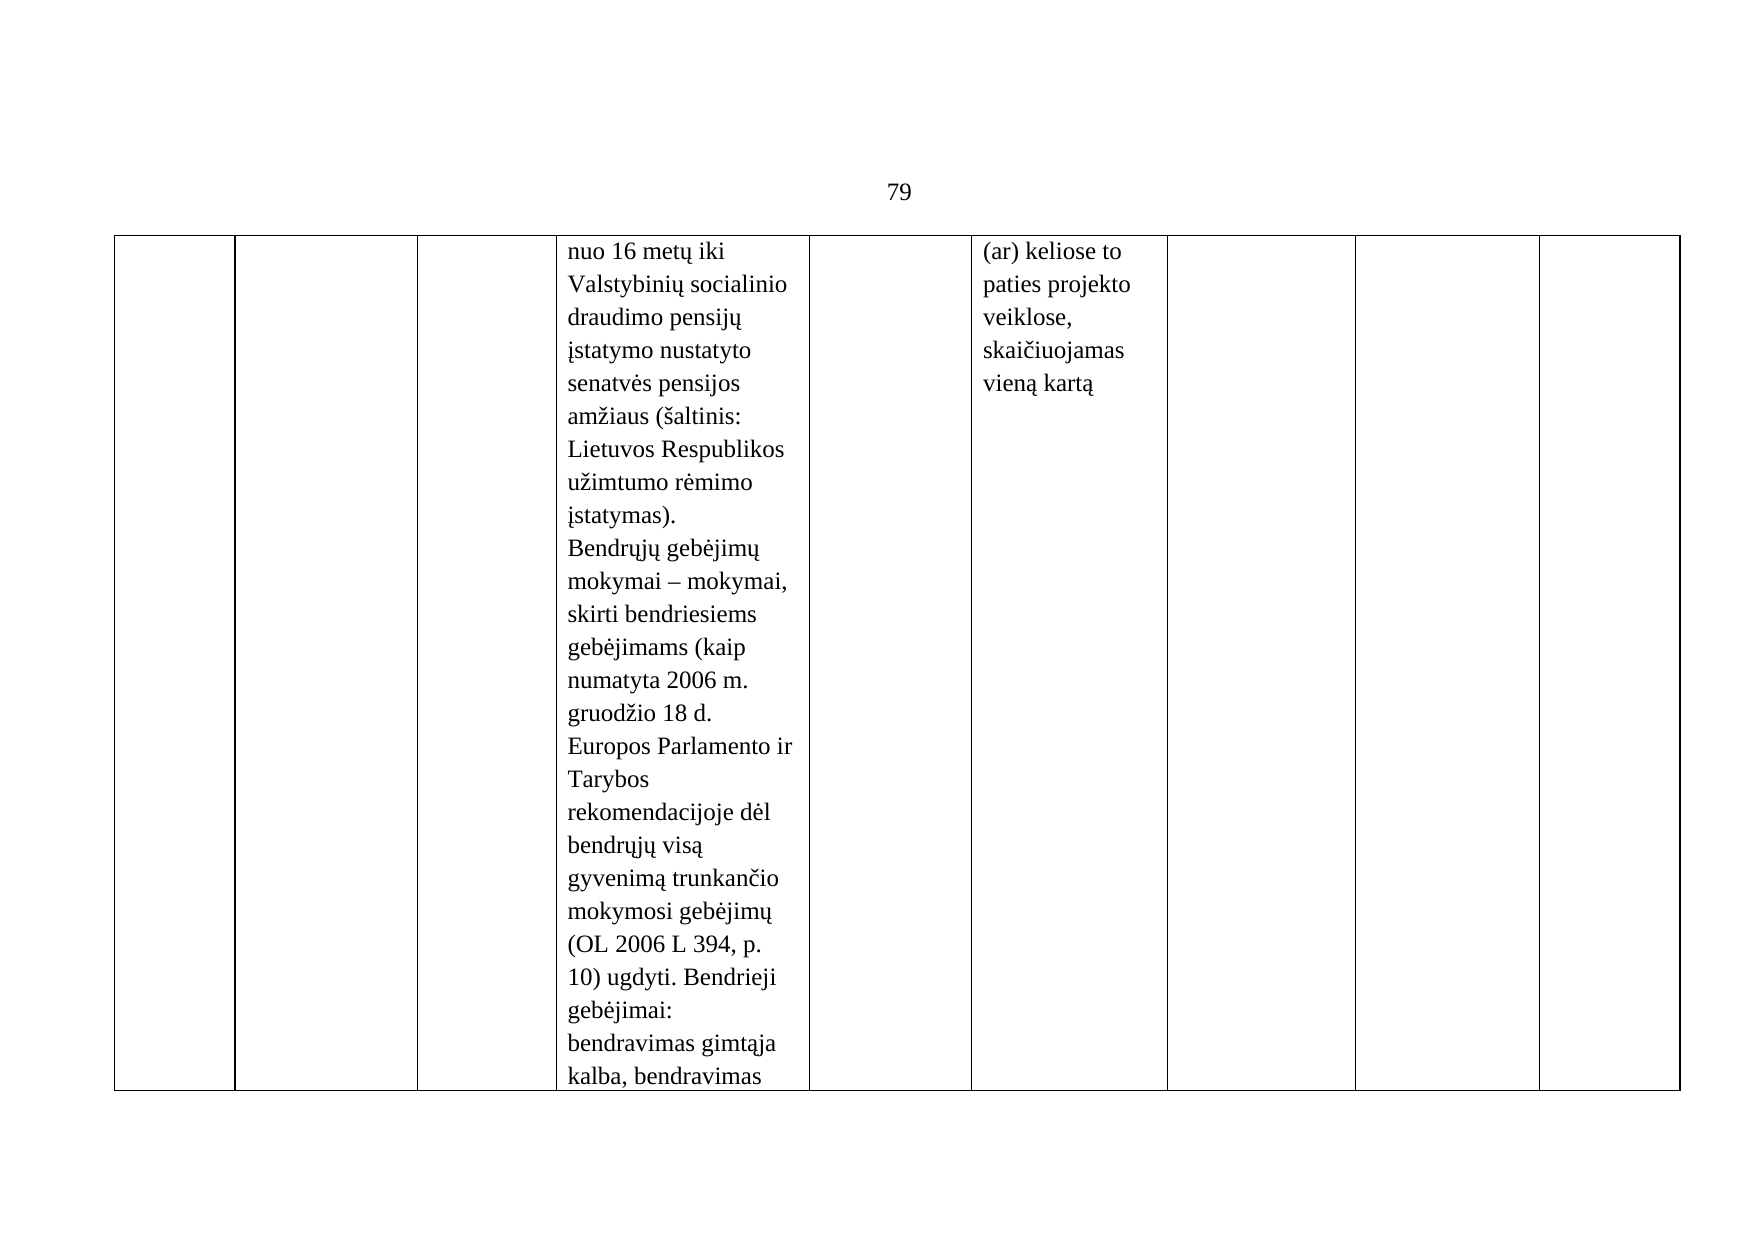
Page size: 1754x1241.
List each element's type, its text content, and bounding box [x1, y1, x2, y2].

table_cell nuo 16 metų iki Valstybinių socialinio draudimo pensijų įstatymo nustatyto senatvės pensijos amžiaus (šaltinis: Lietuvos Respublikos užimtumo rėmimo įstatymas). Bendrųjų gebėjimų mokymai – mokymai, skirti bendriesiems gebėjimams (kaip numatyta 2006 m. gruodžio 18 d. Europos Parlamento ir Tarybos rekomendacijoje dėl bendrųjų visą gyvenimą trunkančio mokymosi gebėjimų (OL 2006 L 394, p. 10) ugdyti. Bendrieji gebėjimai: bendravimas gimtąja kalba, bendravimas [557, 236, 809, 1090]
table_cell [115, 236, 234, 1090]
table_cell [1356, 236, 1539, 1090]
table_cell [418, 236, 556, 1090]
table_cell [1540, 236, 1679, 1090]
table_cell [810, 236, 971, 1090]
table_cell [236, 236, 417, 1090]
table_cell [1168, 236, 1355, 1090]
table_cell (ar) keliose to paties projekto veiklose, skaičiuojamas vieną kartą [972, 236, 1167, 1090]
